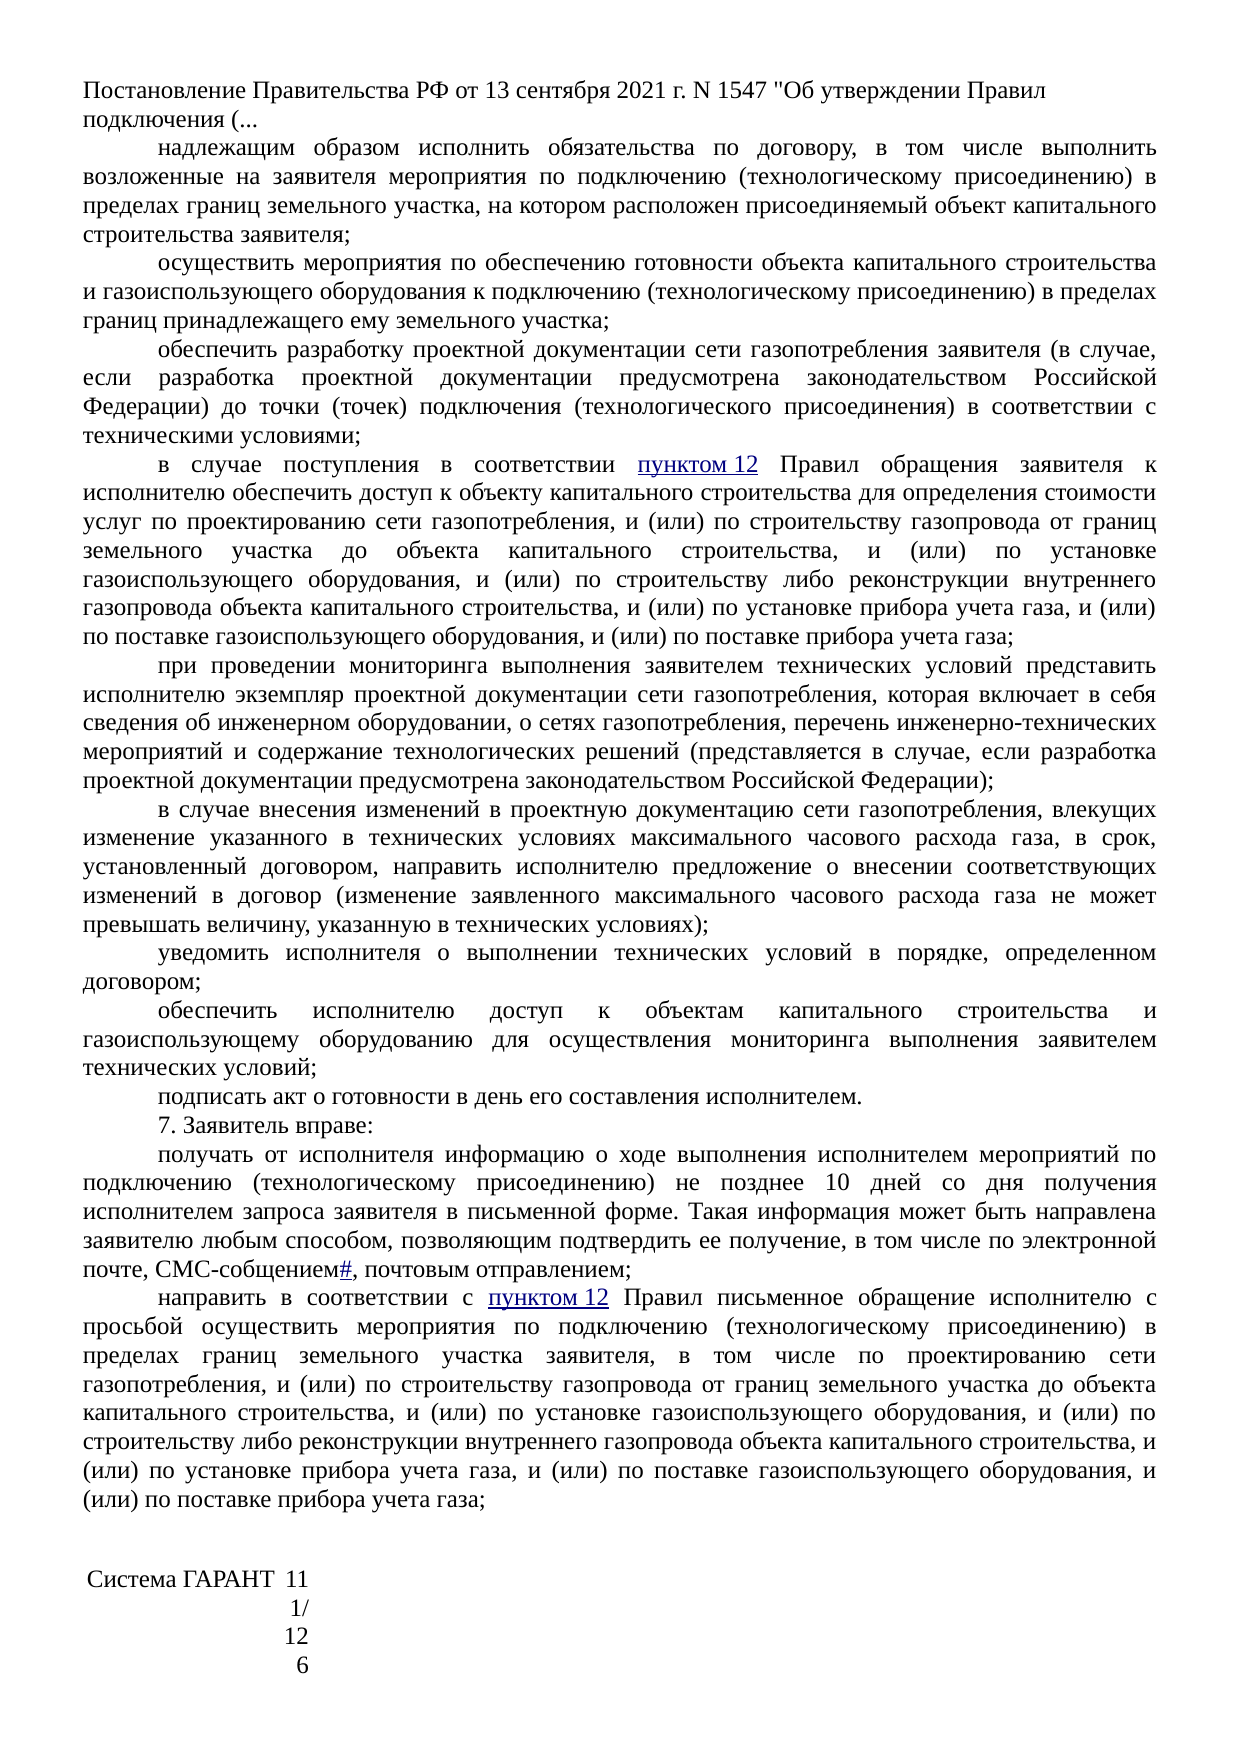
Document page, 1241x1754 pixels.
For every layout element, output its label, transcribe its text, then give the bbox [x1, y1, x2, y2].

text подписать акт о готовности в день его составления исполнителем. [83, 1081, 1157, 1110]
text в случае поступления в соответствии пунктом 12 Правил обращения заявителя к исполнителю обеспечить доступ к объекту капитального строительства для определения стоимости услуг по проектированию сети газопотребления, и (или) по строительству газопровода от границ земельного участка до объекта капитального строительства, и (или) по установке газоиспользующего оборудования, и (или) по строительству либо реконструкции внутреннего газопровода объекта капитального строительства, и (или) по установке прибора учета газа, и (или) по поставке газоиспользующего оборудования, и (или) по поставке прибора учета газа; [83, 449, 1157, 650]
text при проведении мониторинга выполнения заявителем технических условий представить исполнителю экземпляр проектной документации сети газопотребления, которая включает в себя сведения об инженерном оборудовании, о сетях газопотребления, перечень инженерно-технических мероприятий и содержание технологических решений (представляется в случае, если разработка проектной документации предусмотрена законодательством Российской Федерации); [83, 650, 1157, 794]
text 7. Заявитель вправе: [83, 1110, 1157, 1139]
text надлежащим образом исполнить обязательства по договору, в том числе выполнить возложенные на заявителя мероприятия по подключению (технологическому присоединению) в пределах границ земельного участка, на котором расположен присоединяемый объект капитального строительства заявителя; [83, 132, 1157, 247]
text в случае внесения изменений в проектную документацию сети газопотребления, влекущих изменение указанного в технических условиях максимального часового расхода газа, в срок, установленный договором, направить исполнителю предложение о внесении соответствующих изменений в договор (изменение заявленного максимального часового расхода газа не может превышать величину, указанную в технических условиях); [83, 794, 1157, 937]
text обеспечить разработку проектной документации сети газопотребления заявителя (в случае, если разработка проектной документации предусмотрена законодательством Российской Федерации) до точки (точек) подключения (технологического присоединения) в соответствии с техническими условиями; [83, 334, 1157, 449]
text уведомить исполнителя о выполнении технических условий в порядке, определенном договором; [83, 937, 1157, 995]
text направить в соответствии с пунктом 12 Правил письменное обращение исполнителю с просьбой осуществить мероприятия по подключению (технологическому присоединению) в пределах границ земельного участка заявителя, в том числе по проектированию сети газопотребления, и (или) по строительству газопровода от границ земельного участка до объекта капитального строительства, и (или) по установке газоиспользующего оборудования, и (или) по строительству либо реконструкции внутреннего газопровода объекта капитального строительства, и (или) по установке прибора учета газа, и (или) по поставке газоиспользующего оборудования, и (или) по поставке прибора учета газа; [83, 1282, 1157, 1512]
text получать от исполнителя информацию о ходе выполнения исполнителем мероприятий по подключению (технологическому присоединению) не позднее 10 дней со дня получения исполнителем запроса заявителя в письменной форме. Такая информация может быть направлена заявителю любым способом, позволяющим подтвердить ее получение, в том числе по электронной почте, СМС-собщением#, почтовым отправлением; [83, 1139, 1157, 1282]
text обеспечить исполнителю доступ к объектам капитального строительства и газоиспользующему оборудованию для осуществления мониторинга выполнения заявителем технических условий; [83, 995, 1157, 1081]
text осуществить мероприятия по обеспечению готовности объекта капитального строительства и газоиспользующего оборудования к подключению (технологическому присоединению) в пределах границ принадлежащего ему земельного участка; [83, 247, 1157, 334]
